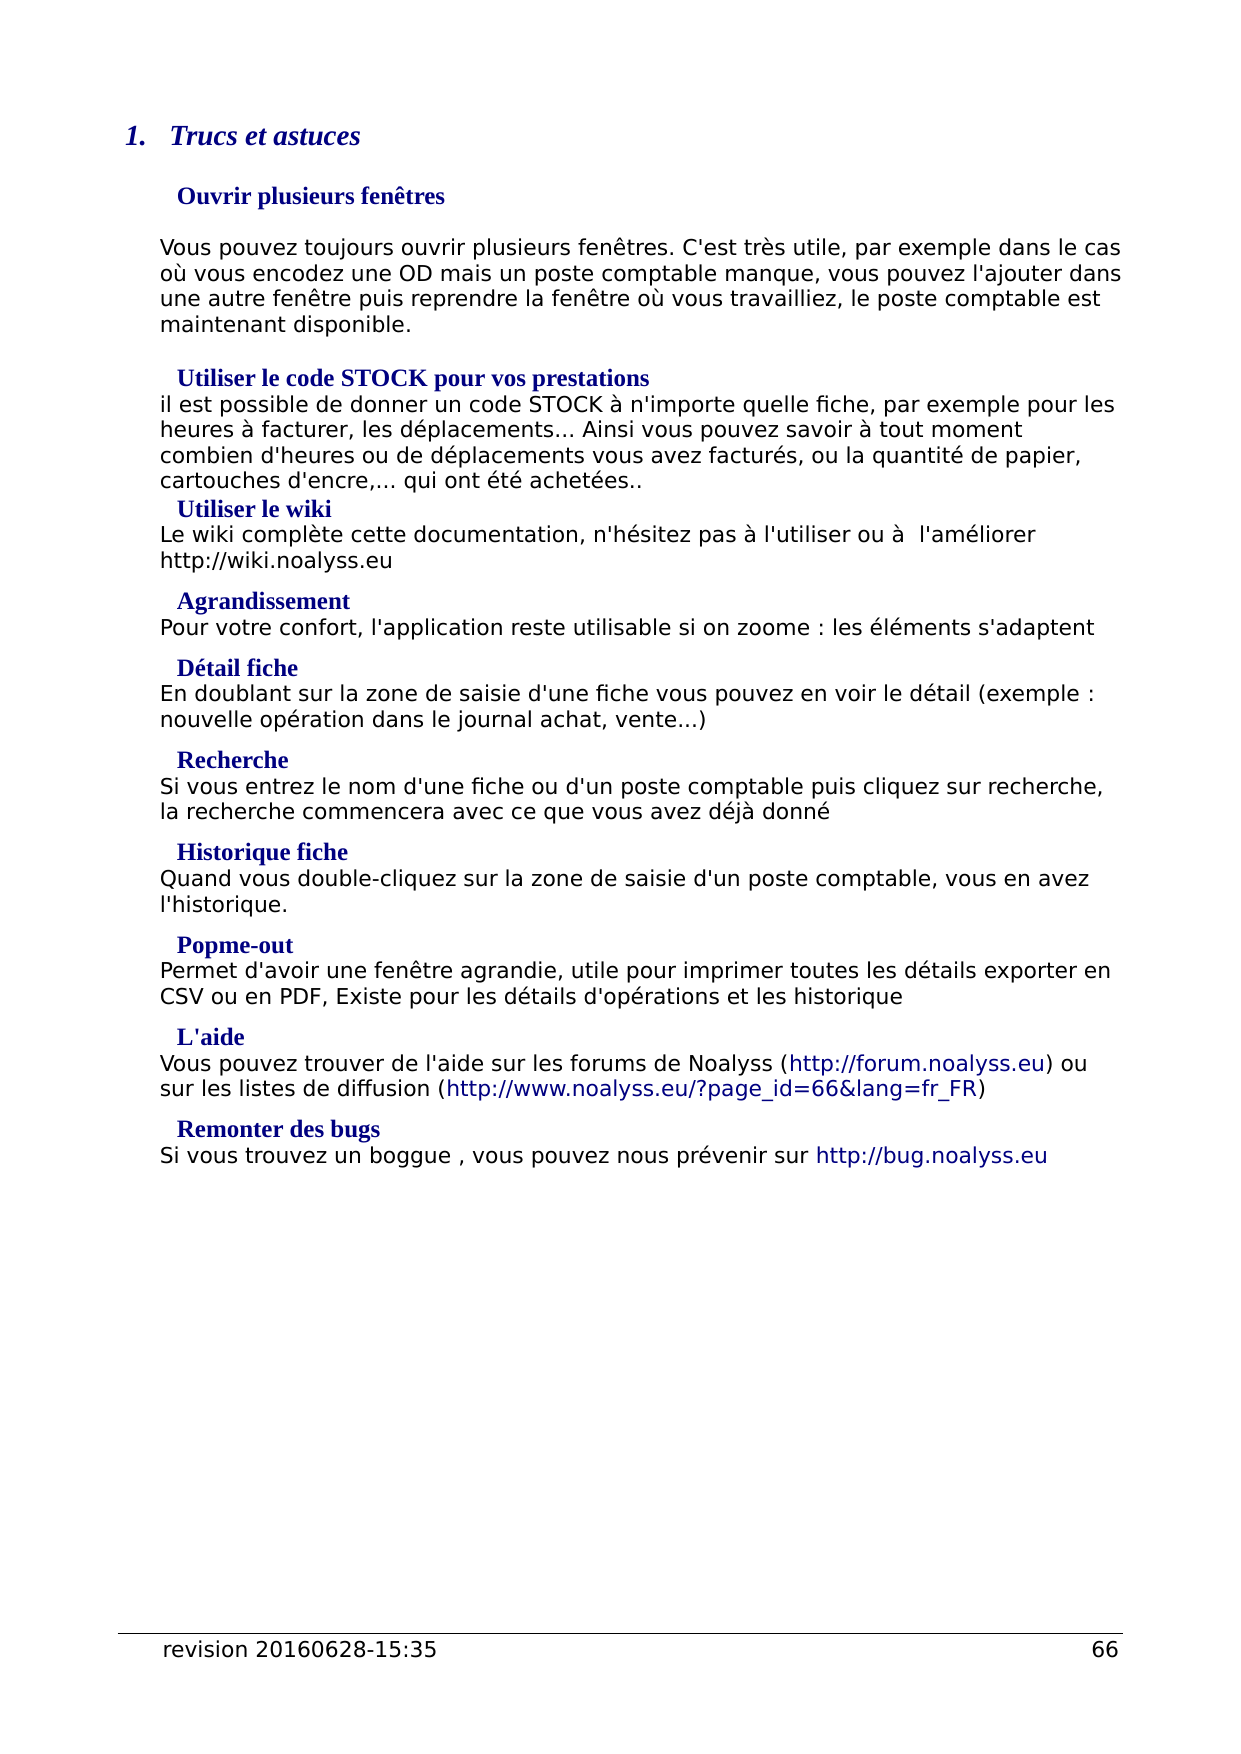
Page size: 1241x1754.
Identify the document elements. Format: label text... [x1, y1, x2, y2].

text Pour votre confort, l'application reste utilisable si on zoome : les éléments s'adaptent [159, 615, 1123, 640]
subtitle Popme-out [177, 930, 1123, 958]
text il est possible de donner un code STOCK à n'importe quelle fiche, par exemple pour les heures à facturer, les déplacements... Ainsi vous pouvez savoir à tout moment combien d'heures ou de déplacements vous avez facturés, ou la quantité de papier, cartouches d'encre,... qui ont été achetées.. [159, 392, 1123, 494]
text Si vous trouvez un boggue , vous pouvez nous prévenir sur http://bug.noalyss.eu [159, 1143, 1123, 1168]
text Permet d'avoir une fenêtre agrandie, utile pour imprimer toutes les détails exporter en CSV ou en PDF, Existe pour les détails d'opérations et les historique [159, 958, 1123, 1009]
subtitle Agrandissement [177, 586, 1123, 615]
text Quand vous double-cliquez sur la zone de saisie d'un poste comptable, vous en avez l'historique. [159, 866, 1123, 917]
text Si vous entrez le nom d'une fiche ou d'un poste comptable puis cliquez sur recherche, la recherche commencera avec ce que vous avez déjà donné [159, 774, 1123, 825]
subtitle L'aide [177, 1022, 1123, 1051]
text En doublant sur la zone de saisie d'une fiche vous pouvez en voir le détail (exemple : nouvelle opération dans le journal achat, vente...) [159, 682, 1123, 733]
subtitle Utiliser le wiki [177, 494, 1123, 522]
text Le wiki complète cette documentation, n'hésitez pas à l'utiliser ou à l'améliorer http://wiki.noalyss.eu [159, 522, 1123, 573]
subtitle Historique fiche [177, 837, 1123, 866]
subtitle Remonter des bugs [177, 1114, 1123, 1143]
subtitle Utiliser le code STOCK pour vos prestations [177, 363, 1123, 392]
text Vous pouvez toujours ouvrir plusieurs fenêtres. C'est très utile, par exemple dans le cas où vous encodez une OD mais un poste comptable manque, vous pouvez l'ajouter dans une autre fenêtre puis reprendre la fenêtre où vous travailliez, le poste comptable est maintenant disponible. [159, 235, 1123, 337]
text Vous pouvez trouver de l'aide sur les forums de Noalyss (http://forum.noalyss.eu) ou sur les listes de diffusion (http://www.noalyss.eu/?page_id=66&lang=fr_FR) [159, 1051, 1123, 1102]
subtitle Trucs et astuces [117, 118, 1123, 152]
subtitle Détail fiche [177, 653, 1123, 682]
subtitle Recherche [177, 745, 1123, 774]
subtitle Ouvrir plusieurs fenêtres [177, 181, 1123, 210]
